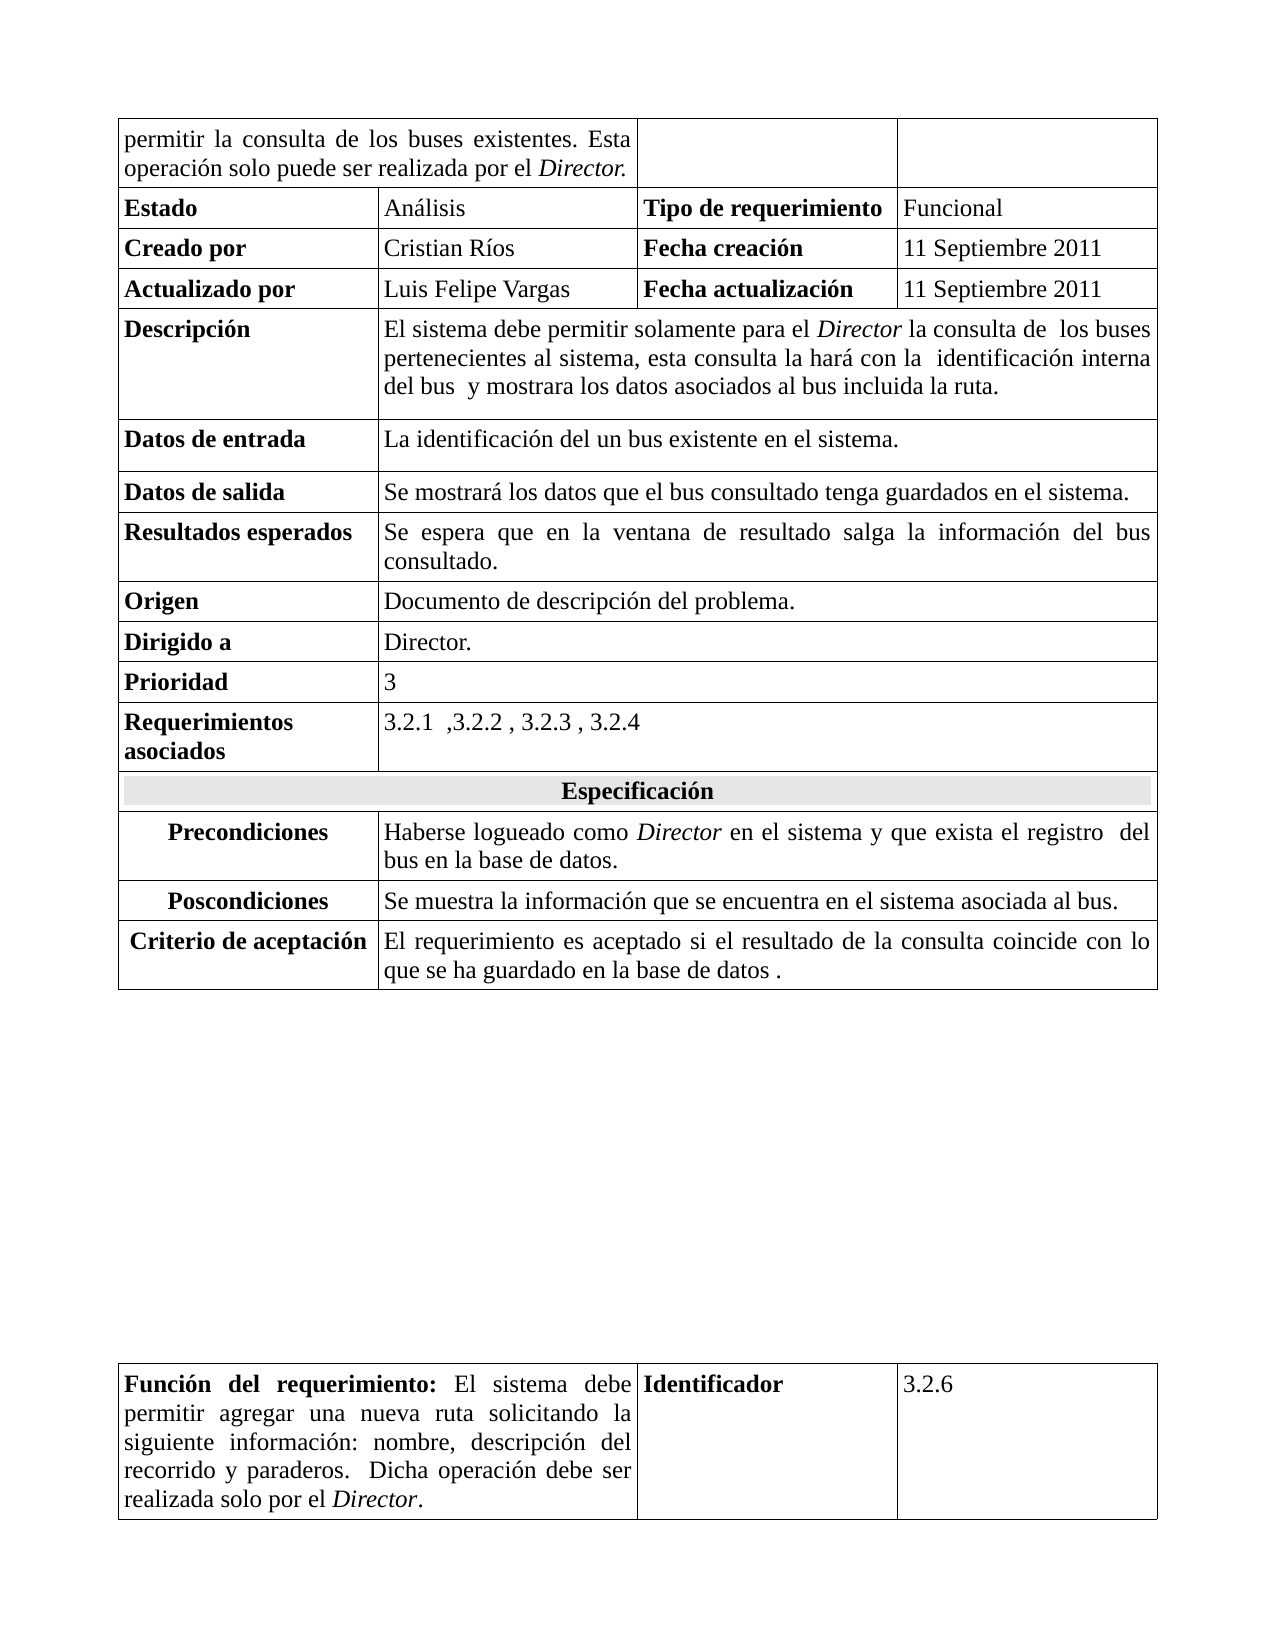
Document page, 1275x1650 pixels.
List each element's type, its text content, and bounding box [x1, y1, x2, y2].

table_cell Precondiciones [119, 812, 378, 880]
table_cell Tipo de requerimiento [638, 188, 897, 227]
table_cell 3.2.1 ,3.2.2 , 3.2.3 , 3.2.4 [379, 703, 1157, 771]
table_header Función del requerimiento: El sistema debe permitir agregar una nueva ruta solicitando la siguiente información: nombre, descripción del recorrido y paraderos. Dicha operación debe ser realizada solo por el Director. [119, 1364, 637, 1518]
table_cell Origen [119, 582, 378, 621]
table_header permitir la consulta de los buses existentes. Esta operación solo puede ser realizada por el Director. [119, 119, 637, 187]
table_cell Descripción [119, 309, 378, 418]
table_cell Creado por [119, 229, 378, 268]
table_cell Actualizado por [119, 269, 378, 308]
table_cell Especificación [119, 772, 1157, 811]
table_cell 11 Septiembre 2011 [898, 269, 1157, 308]
table_header [638, 119, 897, 187]
table_cell Prioridad [119, 662, 378, 702]
table_cell Se mostrará los datos que el bus consultado tenga guardados en el sistema. [379, 472, 1157, 512]
table_cell El requerimiento es aceptado si el resultado de la consulta coincide con lo que se ha guardado en la base de datos . [379, 921, 1157, 989]
table_cell Director. [379, 622, 1157, 661]
table_cell Documento de descripción del problema. [379, 582, 1157, 621]
table_cell Se espera que en la ventana de resultado salga la información del bus consultado. [379, 513, 1157, 581]
table_cell 3 [379, 662, 1157, 702]
table_cell Haberse logueado como Director en el sistema y que exista el registro del bus en la base de datos. [379, 812, 1157, 880]
table_cell Resultados esperados [119, 513, 378, 581]
table_header 3.2.6 [898, 1364, 1157, 1518]
table_cell Fecha actualización [638, 269, 897, 308]
table_header [898, 119, 1157, 187]
table_cell Datos de entrada [119, 420, 378, 471]
table_cell Datos de salida [119, 472, 378, 512]
table_cell La identificación del un bus existente en el sistema. [379, 420, 1157, 471]
table_cell Funcional [898, 188, 1157, 227]
table_cell Análisis [379, 188, 637, 227]
table_cell Se muestra la información que se encuentra en el sistema asociada al bus. [379, 881, 1157, 920]
table_cell El sistema debe permitir solamente para el Director la consulta de los buses pertenecientes al sistema, esta consulta la hará con la identificación interna del bus y mostrara los datos asociados al bus incluida la ruta. [379, 309, 1157, 418]
table_cell Luis Felipe Vargas [379, 269, 637, 308]
table_cell 11 Septiembre 2011 [898, 229, 1157, 268]
table_cell Dirigido a [119, 622, 378, 661]
table_cell Criterio de aceptación [119, 921, 378, 989]
table_header Identificador [638, 1364, 897, 1518]
table_cell Requerimientos asociados [119, 703, 378, 771]
table_cell Cristian Ríos [379, 229, 637, 268]
table_cell Poscondiciones [119, 881, 378, 920]
table_cell Fecha creación [638, 229, 897, 268]
table_cell Estado [119, 188, 378, 227]
